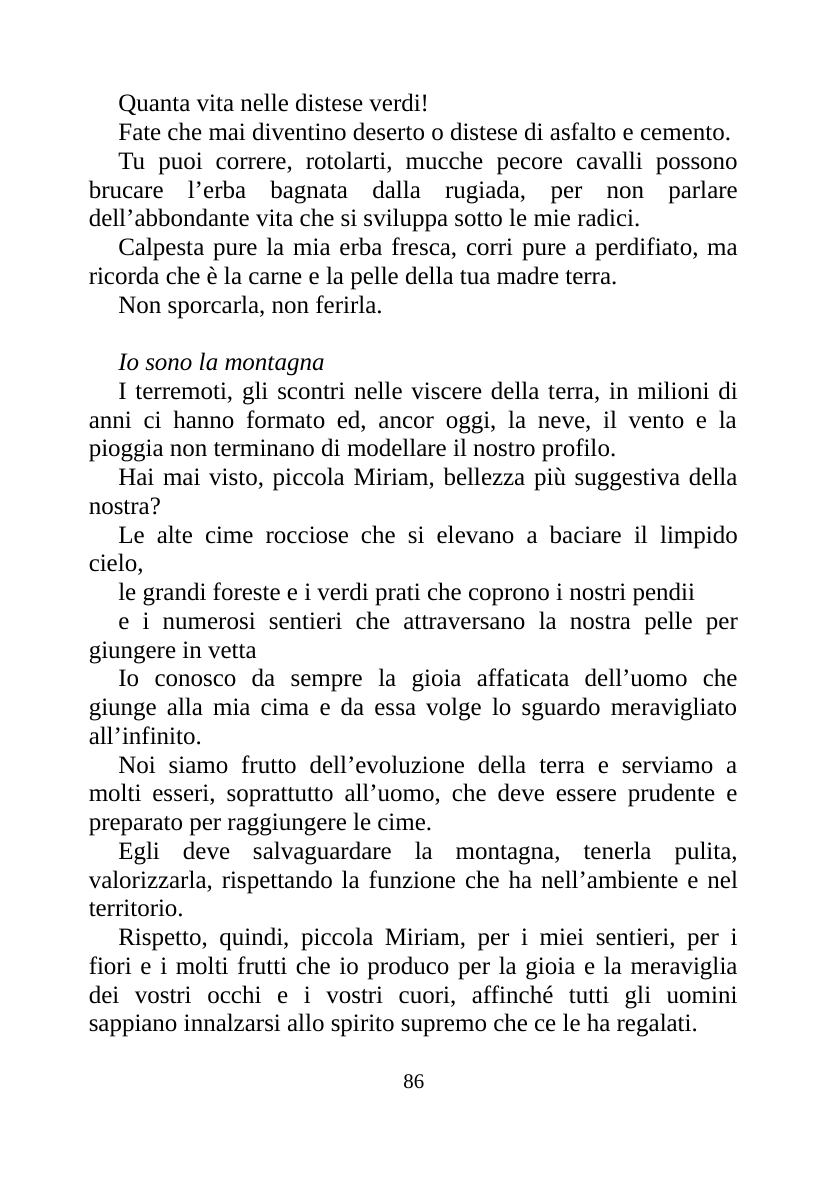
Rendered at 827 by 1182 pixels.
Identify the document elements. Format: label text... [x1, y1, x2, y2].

text Noi siamo frutto dell’evoluzione della terra e serviamo a molti esseri, soprattutto all’uomo, che deve essere prudente e preparato per raggiungere le cime. [88, 750, 738, 836]
text Tu puoi correre, rotolarti, mucche pecore cavalli possono brucare l’erba bagnata dalla rugiada, per non parlare dell’abbondante vita che si sviluppa sotto le mie radici. [88, 146, 738, 232]
text le grandi foreste e i verdi prati che coprono i nostri pendii [88, 577, 738, 606]
text e i numerosi sentieri che attraversano la nostra pelle per giungere in vetta [88, 606, 738, 663]
text Egli deve salvaguardare la montagna, tenerla pulita, valorizzarla, rispettando la funzione che ha nell’ambiente e nel territorio. [88, 836, 738, 922]
text Io conosco da sempre la gioia affaticata dell’uomo che giunge alla mia cima e da essa volge lo sguardo meravigliato all’infinito. [88, 663, 738, 750]
text Io sono la montagna [88, 347, 738, 376]
text Rispetto, quindi, piccola Miriam, per i miei sentieri, per i fiori e i molti frutti che io produco per la gioia e la meraviglia dei vostri occhi e i vostri cuori, affinché tutti gli uomini sappiano innalzarsi allo spirito supremo che ce le ha regalati. [88, 922, 738, 1037]
text Le alte cime rocciose che si elevano a baciare il limpido cielo, [88, 520, 738, 577]
text Non sporcarla, non ferirla. [88, 290, 738, 318]
text Fate che mai diventino deserto o distese di asfalto e cemento. [88, 117, 738, 146]
text Quanta vita nelle distese verdi! [88, 88, 738, 117]
text I terremoti, gli scontri nelle viscere della terra, in milioni di anni ci hanno formato ed, ancor oggi, la neve, il vento e la pioggia non terminano di modellare il nostro profilo. [88, 376, 738, 462]
text Hai mai visto, piccola Miriam, bellezza più suggestiva della nostra? [88, 462, 738, 520]
text Calpesta pure la mia erba fresca, corri pure a perdifiato, ma ricorda che è la carne e la pelle della tua madre terra. [88, 232, 738, 290]
